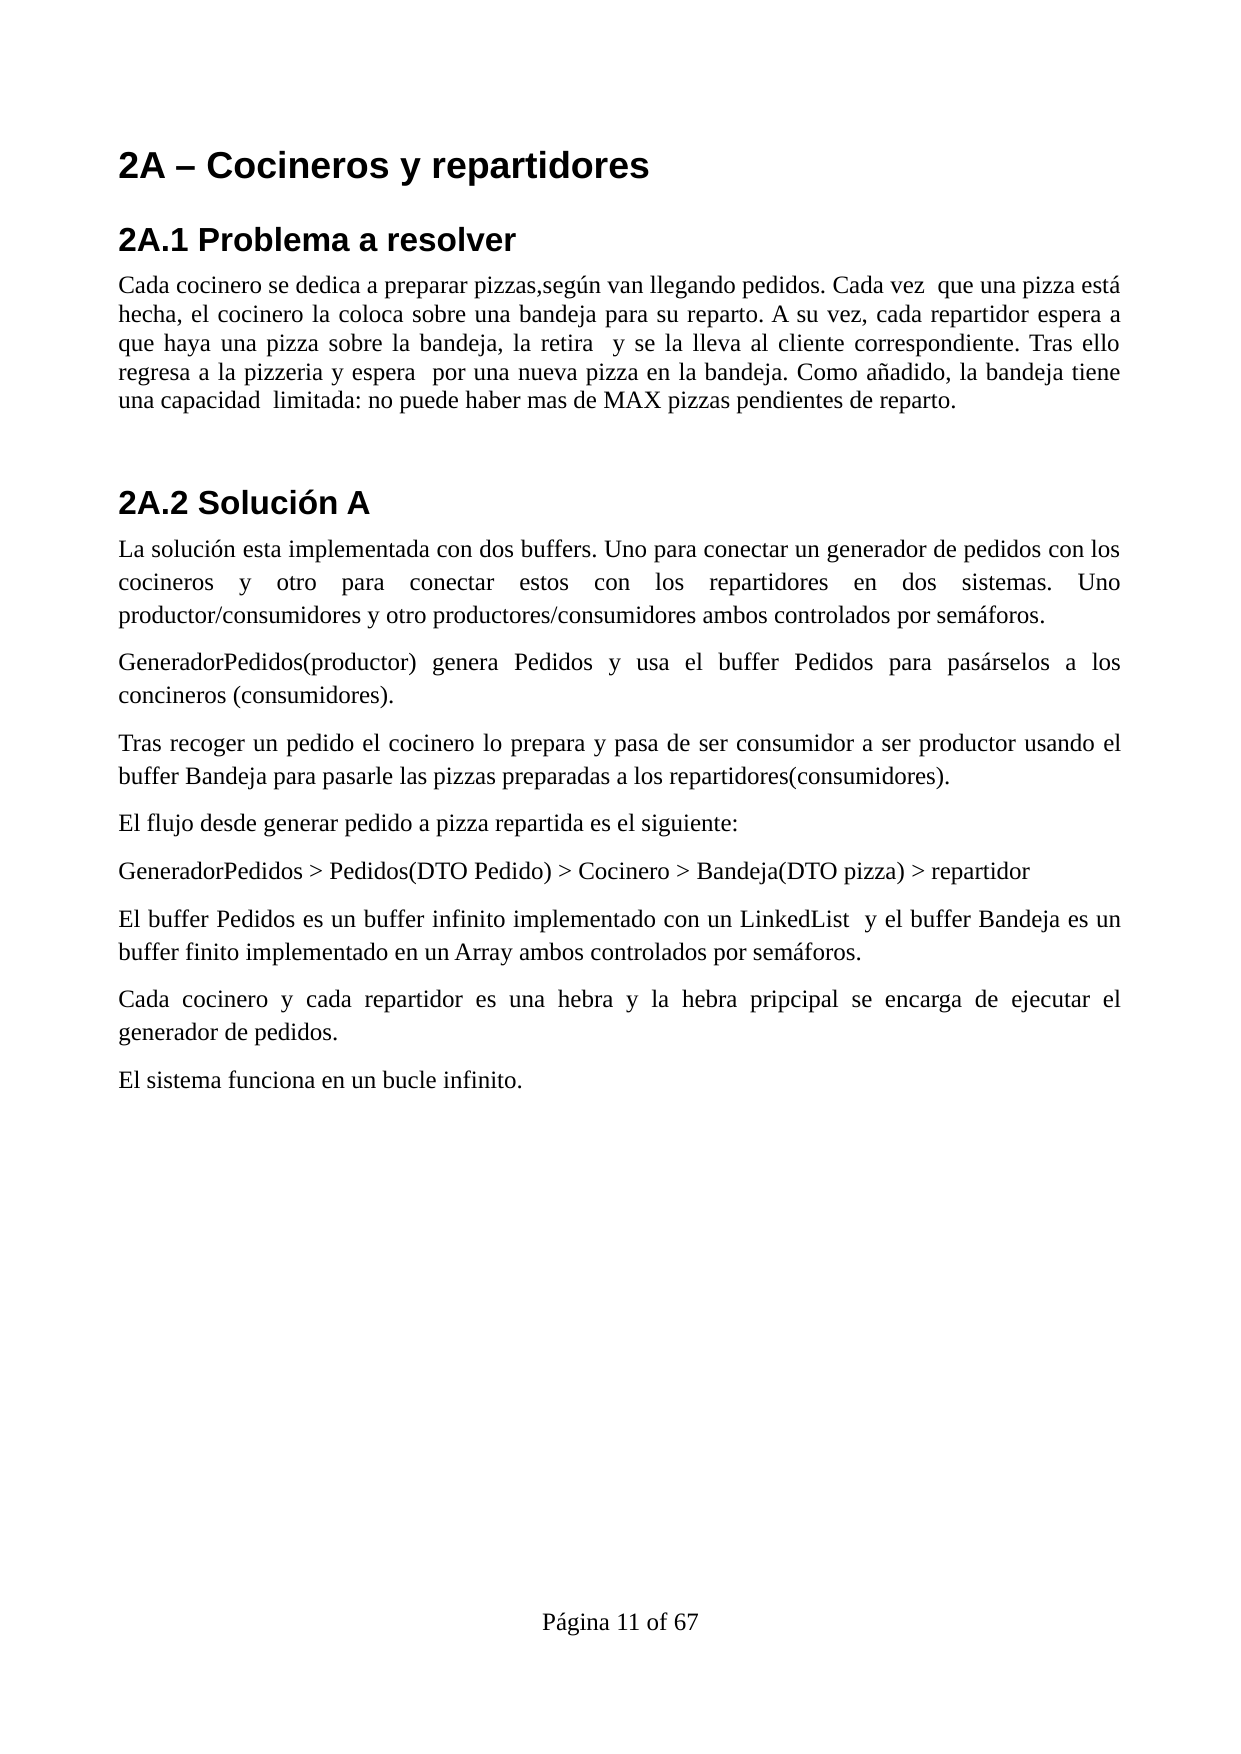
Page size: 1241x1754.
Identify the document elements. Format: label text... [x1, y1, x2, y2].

text El sistema funciona en un bucle infinito. [118, 1065, 1122, 1094]
text La solución esta implementada con dos buffers. Uno para conectar un generador de pedidos con los cocineros y otro para conectar estos con los repartidores en dos sistemas. Uno productor/consumidores y otro productores/consumidores ambos controlados por semáforos. [118, 534, 1122, 628]
text El buffer Pedidos es un buffer infinito implementado con un LinkedList y el buffer Bandeja es un buffer finito implementado en un Array ambos controlados por semáforos. [118, 904, 1122, 966]
text Cada cocinero y cada repartidor es una hebra y la hebra pripcipal se encarga de ejecutar el generador de pedidos. [118, 984, 1122, 1046]
text GeneradorPedidos(productor) genera Pedidos y usa el buffer Pedidos para pasárselos a los concineros (consumidores). [118, 647, 1122, 709]
text El flujo desde generar pedido a pizza repartida es el siguiente: [118, 808, 1122, 837]
text Cada cocinero se dedica a preparar pizzas,según van llegando pedidos. Cada vez que una pizza está hecha, el cocinero la coloca sobre una bandeja para su reparto. A su vez, cada repartidor espera a que haya una pizza sobre la bandeja, la retira y se la lleva al cliente correspondiente. Tras ello regresa a la pizzeria y espera por una nueva pizza en la bandeja. Como añadido, la bandeja tiene una capacidad limitada: no puede haber mas de MAX pizzas pendientes de reparto. [118, 271, 1122, 414]
subtitle 2A.1 Problema a resolver [118, 219, 1122, 258]
text Tras recoger un pedido el cocinero lo prepara y pasa de ser consumidor a ser productor usando el buffer Bandeja para pasarle las pizzas preparadas a los repartidores(consumidores). [118, 728, 1122, 790]
subtitle 2A.2 Solución A [118, 483, 1122, 521]
subtitle 2A – Cocineros y repartidores [118, 143, 1122, 186]
text GeneradorPedidos > Pedidos(DTO Pedido) > Cocinero > Bandeja(DTO pizza) > repartidor [118, 856, 1122, 885]
